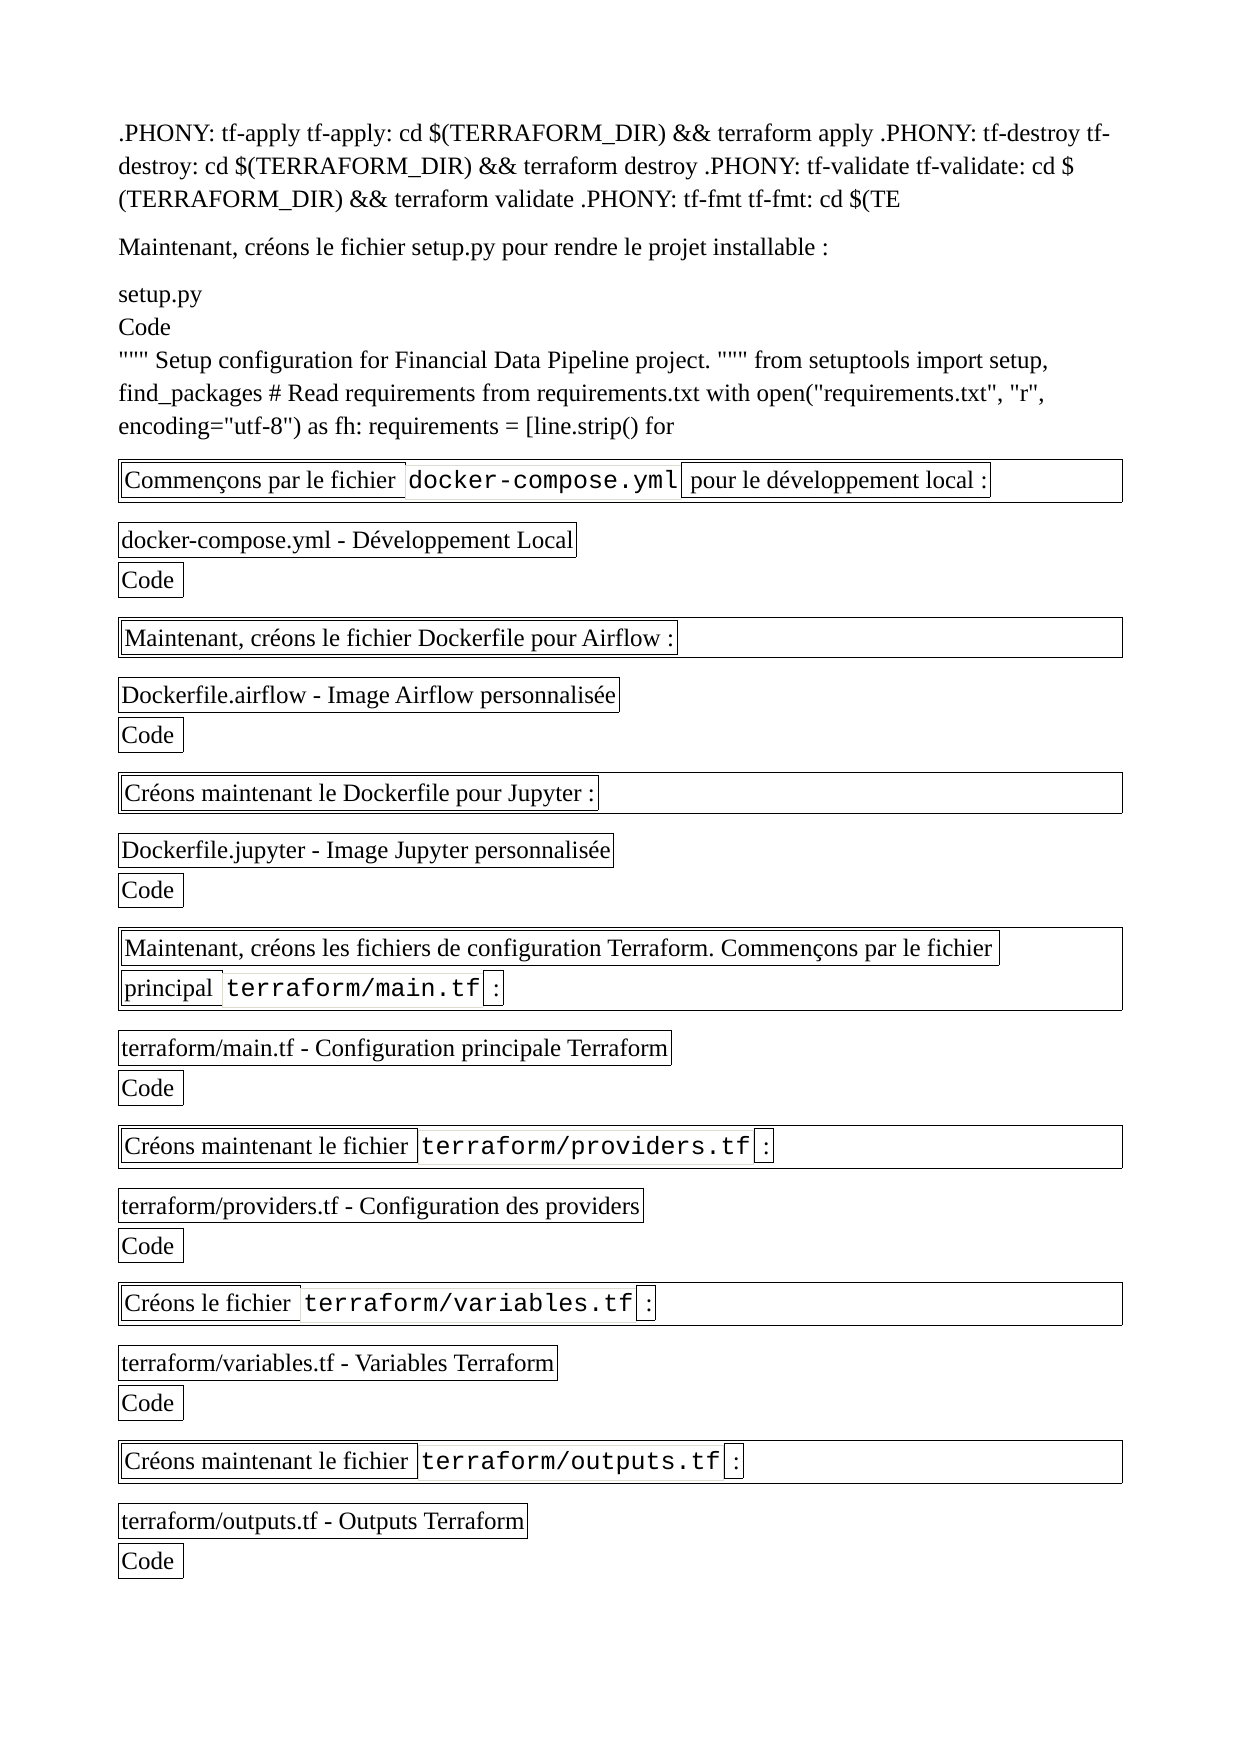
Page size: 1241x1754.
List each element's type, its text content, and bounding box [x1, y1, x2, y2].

text Créons maintenant le fichier terraform/providers.tf : [119, 1126, 1122, 1168]
text [184, 1385, 1122, 1420]
text Code [118, 312, 1122, 341]
text Créons maintenant le fichier terraform/outputs.tf : [119, 1441, 1122, 1483]
text [184, 1543, 1122, 1578]
text """ Setup configuration for Financial Data Pipeline project. """ from setuptools import setup, find_packages # Read requirements from requirements.txt with open("requirements.txt", "r", encoding="utf-8") as fh: requirements = [line.strip() for [118, 345, 1122, 440]
text .PHONY: tf-apply tf-apply: cd $(TERRAFORM_DIR) && terraform apply .PHONY: tf-destroy tf-destroy: cd $(TERRAFORM_DIR) && terraform destroy .PHONY: tf-validate tf-validate: cd $(TERRAFORM_DIR) && terraform validate .PHONY: tf-fmt tf-fmt: cd $(TE [118, 118, 1122, 213]
text Dockerfile.jupyter - Image Jupyter personnalisée [119, 834, 613, 867]
text setup.py [118, 279, 1122, 308]
text [184, 1070, 1122, 1105]
text [528, 1503, 1122, 1538]
text [614, 832, 1122, 867]
text Code [119, 1544, 183, 1578]
text Commençons par le fichier docker-compose.yml pour le développement local : [119, 460, 1122, 502]
text Code [119, 874, 183, 907]
text [558, 1345, 1122, 1380]
text [577, 522, 1122, 557]
text Maintenant, créons le fichier setup.py pour rendre le projet installable : [118, 232, 1122, 261]
text [672, 1030, 1122, 1065]
text [184, 872, 1122, 907]
text docker-compose.yml - Développement Local [119, 523, 576, 557]
text terraform/variables.tf - Variables Terraform [119, 1346, 557, 1380]
text Code [119, 563, 183, 597]
text Maintenant, créons les fichiers de configuration Terraform. Commençons par le fichier principal terraform/main.tf : [119, 928, 1122, 1010]
text [620, 677, 1122, 712]
text Code [119, 1071, 183, 1105]
text Créons le fichier terraform/variables.tf : [119, 1283, 1122, 1325]
text [184, 717, 1122, 752]
text Code [119, 1229, 183, 1262]
text [644, 1188, 1122, 1222]
text Dockerfile.airflow - Image Airflow personnalisée [119, 678, 619, 712]
text Créons maintenant le Dockerfile pour Jupyter : [119, 773, 1122, 813]
text terraform/outputs.tf - Outputs Terraform [119, 1504, 527, 1538]
text terraform/providers.tf - Configuration des providers [119, 1189, 643, 1222]
text [118, 1583, 1122, 1612]
text Code [119, 1386, 183, 1420]
text [184, 562, 1122, 597]
text Maintenant, créons le fichier Dockerfile pour Airflow : [119, 618, 1122, 657]
text [184, 1228, 1122, 1262]
text Code [119, 718, 183, 752]
text terraform/main.tf - Configuration principale Terraform [119, 1031, 671, 1065]
